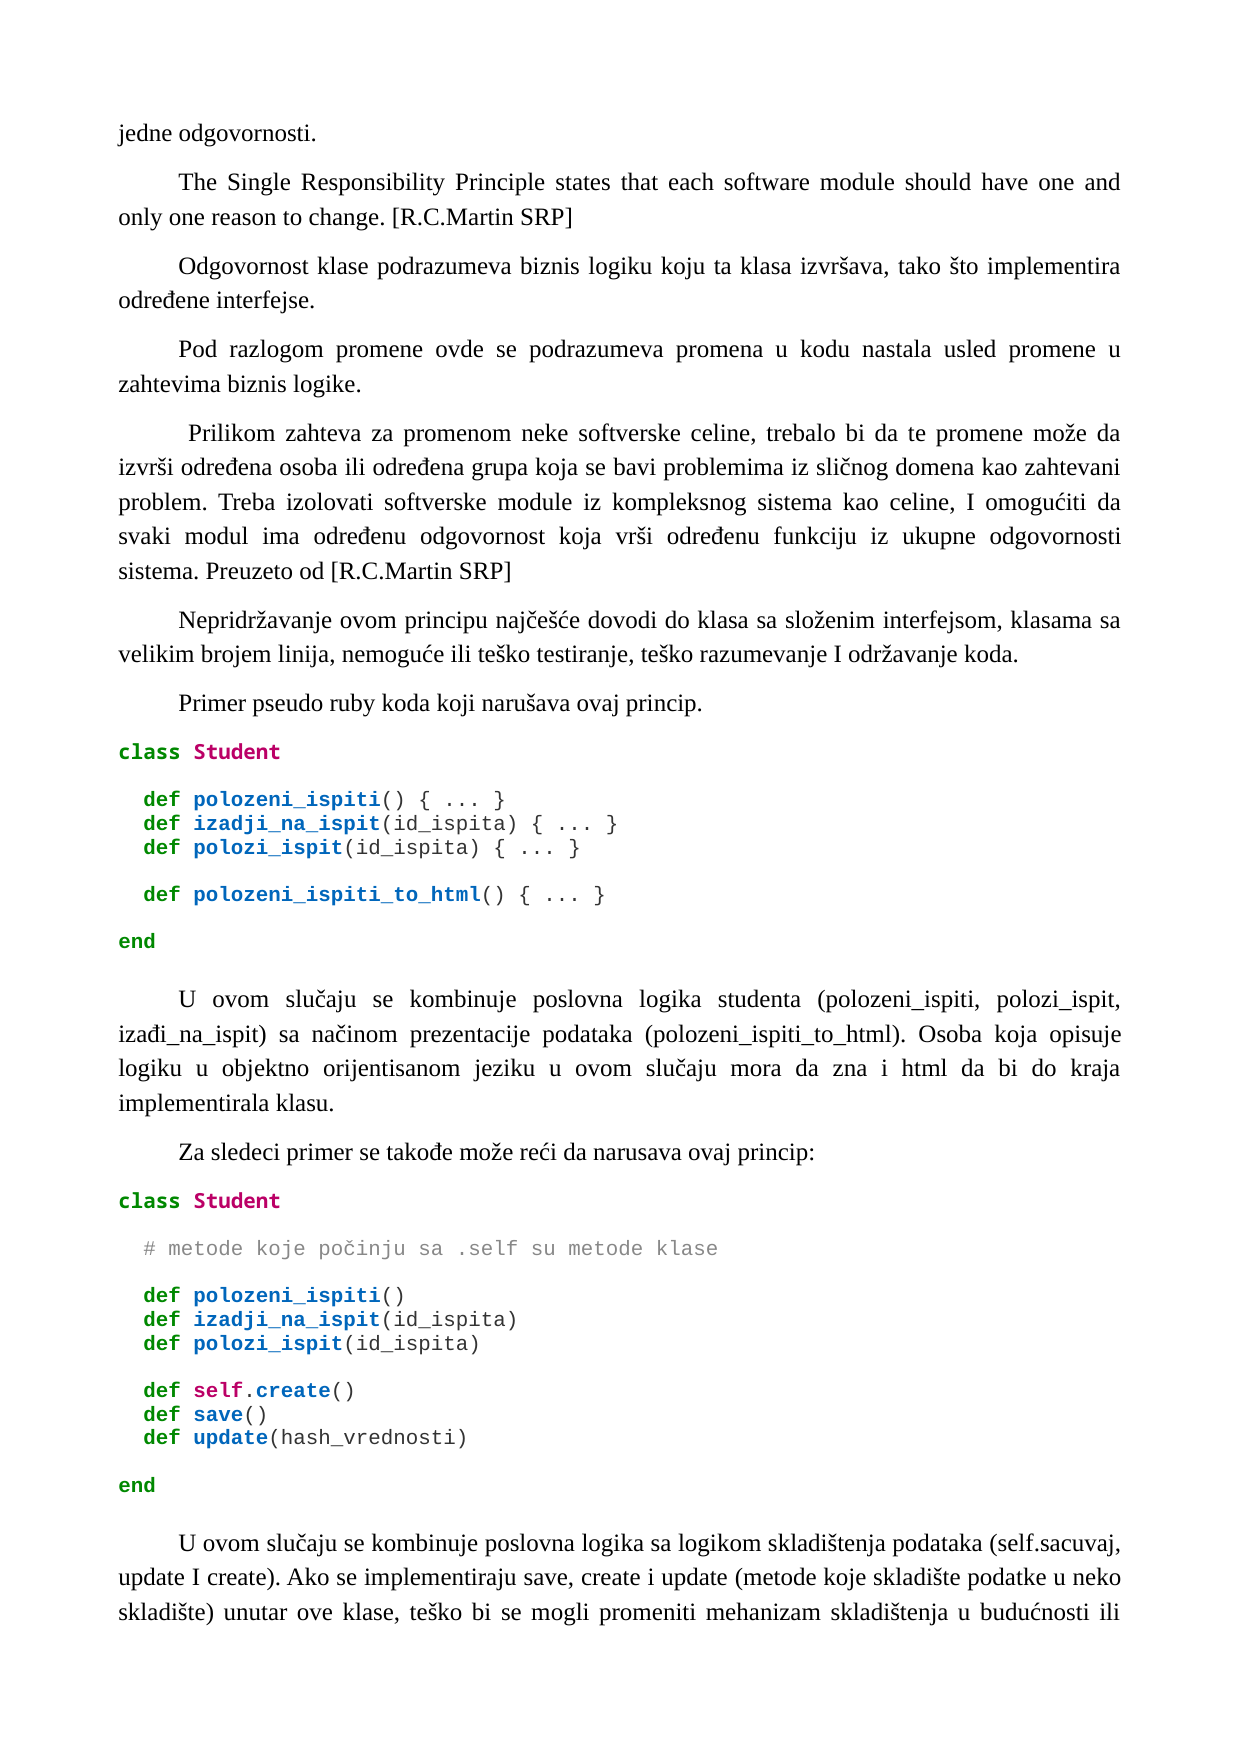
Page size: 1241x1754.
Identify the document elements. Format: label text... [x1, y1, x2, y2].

text def update(hash_vrednosti) [118, 1427, 1122, 1451]
text jedne odgovornosti. [118, 118, 1122, 147]
text Pod razlogom promene ovde se podrazumeva promena u kodu nastala usled promene u zahtevima biznis logike. [118, 334, 1122, 397]
text def izadji_na_ispit(id_ispita) [118, 1309, 1122, 1333]
text def self.create() [118, 1380, 1122, 1404]
text def izadji_na_ispit(id_ispita) { ... } [118, 813, 1122, 837]
text def polozeni_ispiti() [118, 1285, 1122, 1309]
text Za sledeci primer se takođe može reći da narusava ovaj princip: [118, 1137, 1122, 1166]
text Primer pseudo ruby koda koji narušava ovaj princip. [118, 688, 1122, 717]
text def polozi_ispit(id_ispita) [118, 1333, 1122, 1356]
text Odgovornost klase podrazumeva biznis logiku koju ta klasa izvršava, tako što implementira određene interfejse. [118, 251, 1122, 314]
text The Single Responsibility Principle states that each software module should have one and only one reason to change. [R.C.Martin SRP] [118, 167, 1122, 230]
text Nepridržavanje ovom principu najčešće dovodi do klasa sa složenim interfejsom, klasama sa velikim brojem linija, nemoguće ili teško testiranje, teško razumevanje I održavanje koda. [118, 605, 1122, 668]
text class Student [118, 1186, 1122, 1214]
text # metode koje počinju sa .self su metode klase [118, 1238, 1122, 1262]
text class Student [118, 737, 1122, 766]
text def polozi_ispit(id_ispita) { ... } [118, 837, 1122, 860]
text U ovom slučaju se kombinuje poslovna logika sa logikom skladištenja podataka (self.sacuvaj, update I create). Ako se implementiraju save, create i update (metode koje skladište podatke u neko skladište) unutar ove klase, teško bi se mogli promeniti mehanizam skladištenja u budućnosti ili [118, 1528, 1122, 1625]
text def polozeni_ispiti_to_html() { ... } [118, 884, 1122, 908]
text end [117, 931, 1122, 955]
text def polozeni_ispiti() { ... } [118, 789, 1122, 813]
text U ovom slučaju se kombinuje poslovna logika studenta (polozeni_ispiti, polozi_ispit, izađi_na_ispit) sa načinom prezentacije podataka (polozeni_ispiti_to_html). Osoba koja opisuje logiku u objektno orijentisanom jeziku u ovom slučaju mora da zna i html da bi do kraja implementirala klasu. [118, 984, 1122, 1117]
text def save() [118, 1404, 1122, 1427]
text Prilikom zahteva za promenom neke softverske celine, trebalo bi da te promene može da izvrši određena osoba ili određena grupa koja se bavi problemima iz sličnog domena kao zahtevani problem. Treba izolovati softverske module iz kompleksnog sistema kao celine, I omogućiti da svaki modul ima određenu odgovornost koja vrši određenu funkciju iz ukupne odgovornosti sistema. Preuzeto od [R.C.Martin SRP] [118, 418, 1122, 584]
text end [118, 1474, 1122, 1498]
